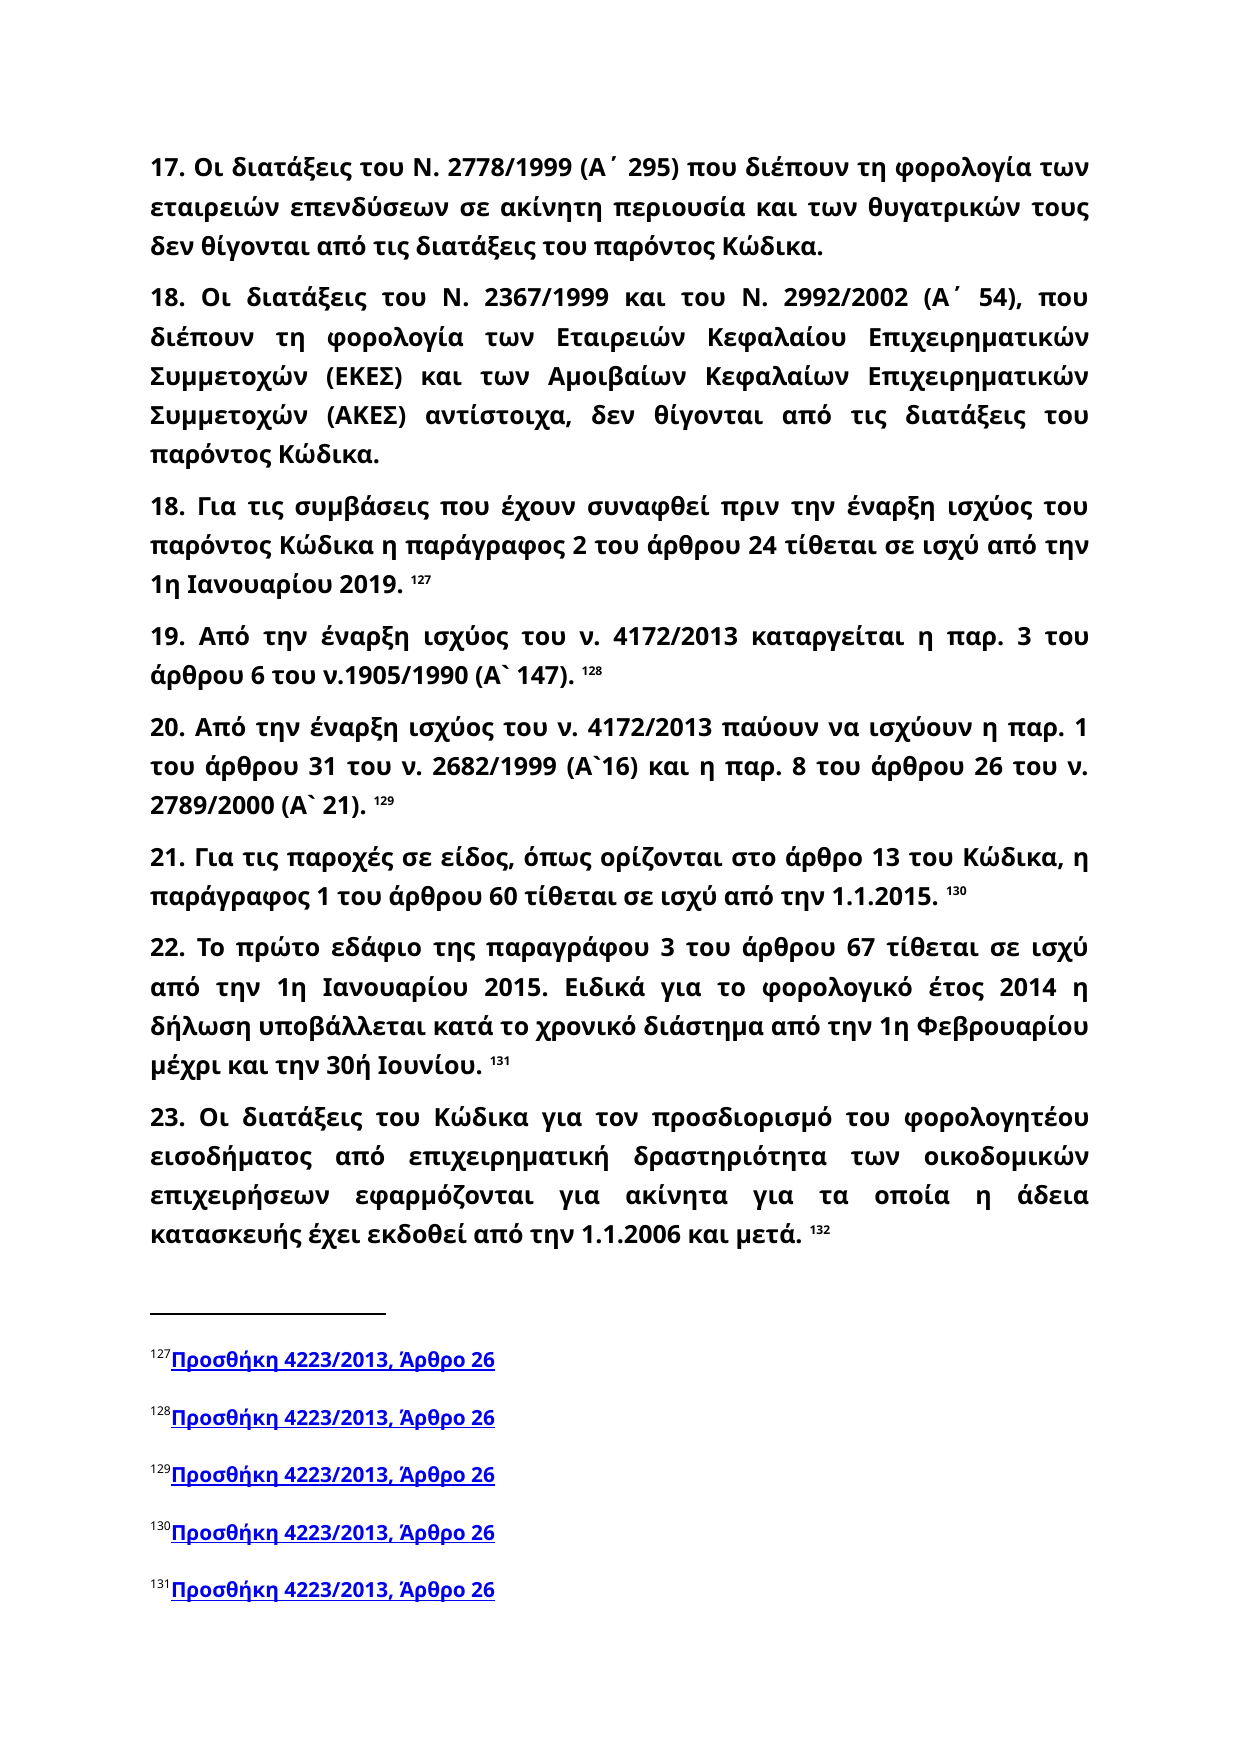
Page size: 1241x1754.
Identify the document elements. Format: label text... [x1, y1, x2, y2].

text Προσθήκη 4223/2013, Άρθρο 26 [150, 1576, 1090, 1604]
text 19. Από την έναρξη ισχύος του ν. 4172/2013 καταργείται η παρ. 3 του άρθρου 6 του ν.1905/1990 (Α` 147). [150, 618, 1090, 692]
text 17. Οι διατάξεις του Ν. 2778/1999 (Α΄ 295) που διέπουν τη φορολογία των εταιρειών επενδύσεων σε ακίνητη περιουσία και των θυγατρικών τους δεν θίγονται από τις διατάξεις του παρόντος Κώδικα. [150, 150, 1090, 262]
text Προσθήκη 4223/2013, Άρθρο 26 [150, 1345, 1090, 1373]
text Προσθήκη 4223/2013, Άρθρο 26 [150, 1518, 1090, 1546]
text Προσθήκη 4223/2013, Άρθρο 26 [150, 1460, 1090, 1489]
text 22. Το πρώτο εδάφιο της παραγράφου 3 του άρθρου 67 τίθεται σε ισχύ από την 1η Ιανουαρίου 2015. Ειδικά για το φορολογικό έτος 2014 η δήλωση υποβάλλεται κατά το χρονικό διάστημα από την 1η Φεβρουαρίου μέχρι και την 30ή Ιουνίου. [150, 930, 1090, 1082]
text 18. Οι διατάξεις του Ν. 2367/1999 και του Ν. 2992/2002 (Α΄ 54), που διέπουν τη φορολογία των Εταιρειών Κεφαλαίου Επιχειρηματικών Συμμετοχών (ΕΚΕΣ) και των Αμοιβαίων Κεφαλαίων Επιχειρηματικών Συμμετοχών (ΑΚΕΣ) αντίστοιχα, δεν θίγονται από τις διατάξεις του παρόντος Κώδικα. [150, 280, 1090, 471]
text Προσθήκη 4223/2013, Άρθρο 26 [150, 1403, 1090, 1431]
text 18. Για τις συμβάσεις που έχουν συναφθεί πριν την έναρξη ισχύος του παρόντος Κώδικα η παράγραφος 2 του άρθρου 24 τίθεται σε ισχύ από την 1η Ιανουαρίου 2019. [150, 488, 1090, 601]
text 23. Οι διατάξεις του Κώδικα για τον προσδιορισμό του φορολογητέου εισοδήματος από επιχειρηματική δραστηριότητα των οικοδομικών επιχειρήσεων εφαρμόζονται για ακίνητα για τα οποία η άδεια κατασκευής έχει εκδοθεί από την 1.1.2006 και μετά. [150, 1099, 1090, 1251]
text 20. Από την έναρξη ισχύος του ν. 4172/2013 παύουν να ισχύουν η παρ. 1 του άρθρου 31 του ν. 2682/1999 (Α`16) και η παρ. 8 του άρθρου 26 του ν. 2789/2000 (Α` 21). [150, 709, 1090, 822]
text 21. Για τις παροχές σε είδος, όπως ορίζονται στο άρθρο 13 του Κώδικα, η παράγραφος 1 του άρθρου 60 τίθεται σε ισχύ από την 1.1.2015. [150, 839, 1090, 912]
